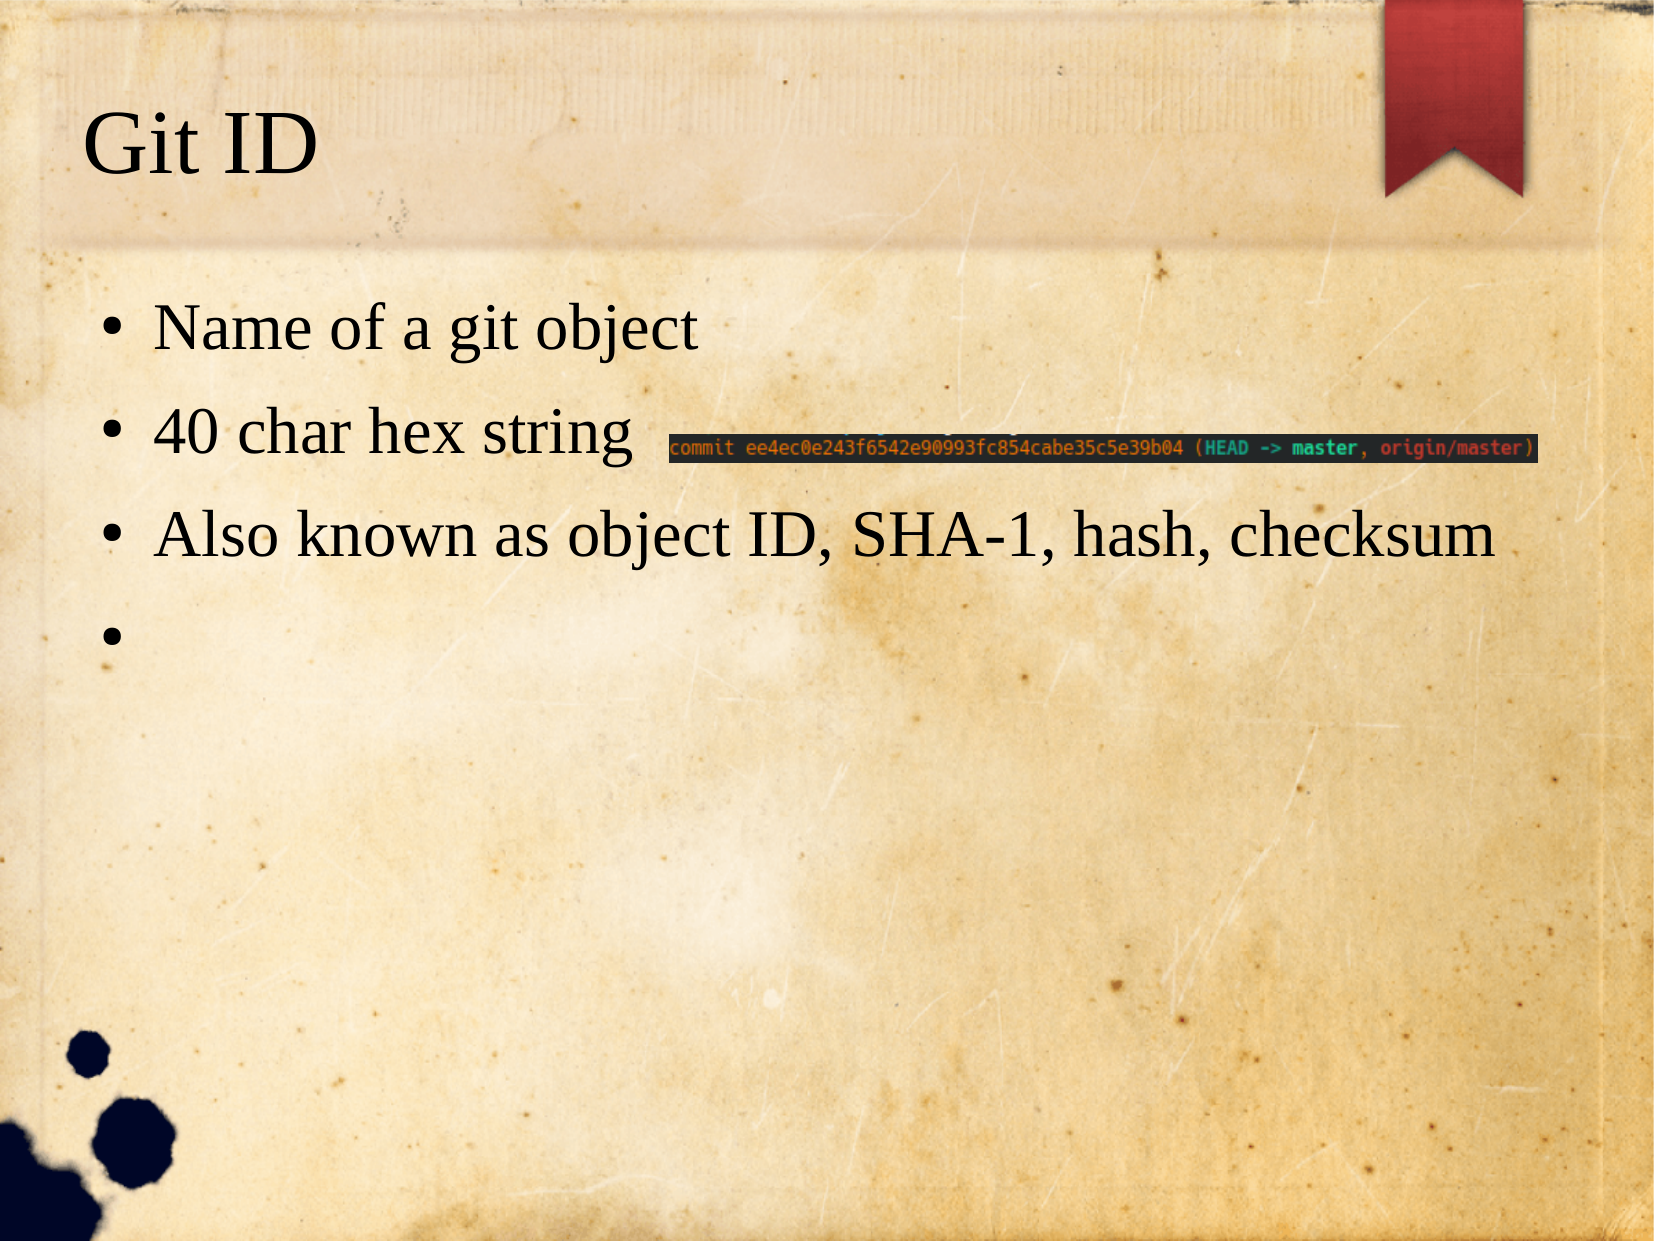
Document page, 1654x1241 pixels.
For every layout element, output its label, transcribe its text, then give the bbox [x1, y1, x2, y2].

title Git ID [82, 49, 1347, 237]
list Name of a git object 40 char hex string Also known as object ID, SHA-1, hash, checksum [82, 290, 1538, 1010]
picture [0, 0, 1654, 1241]
